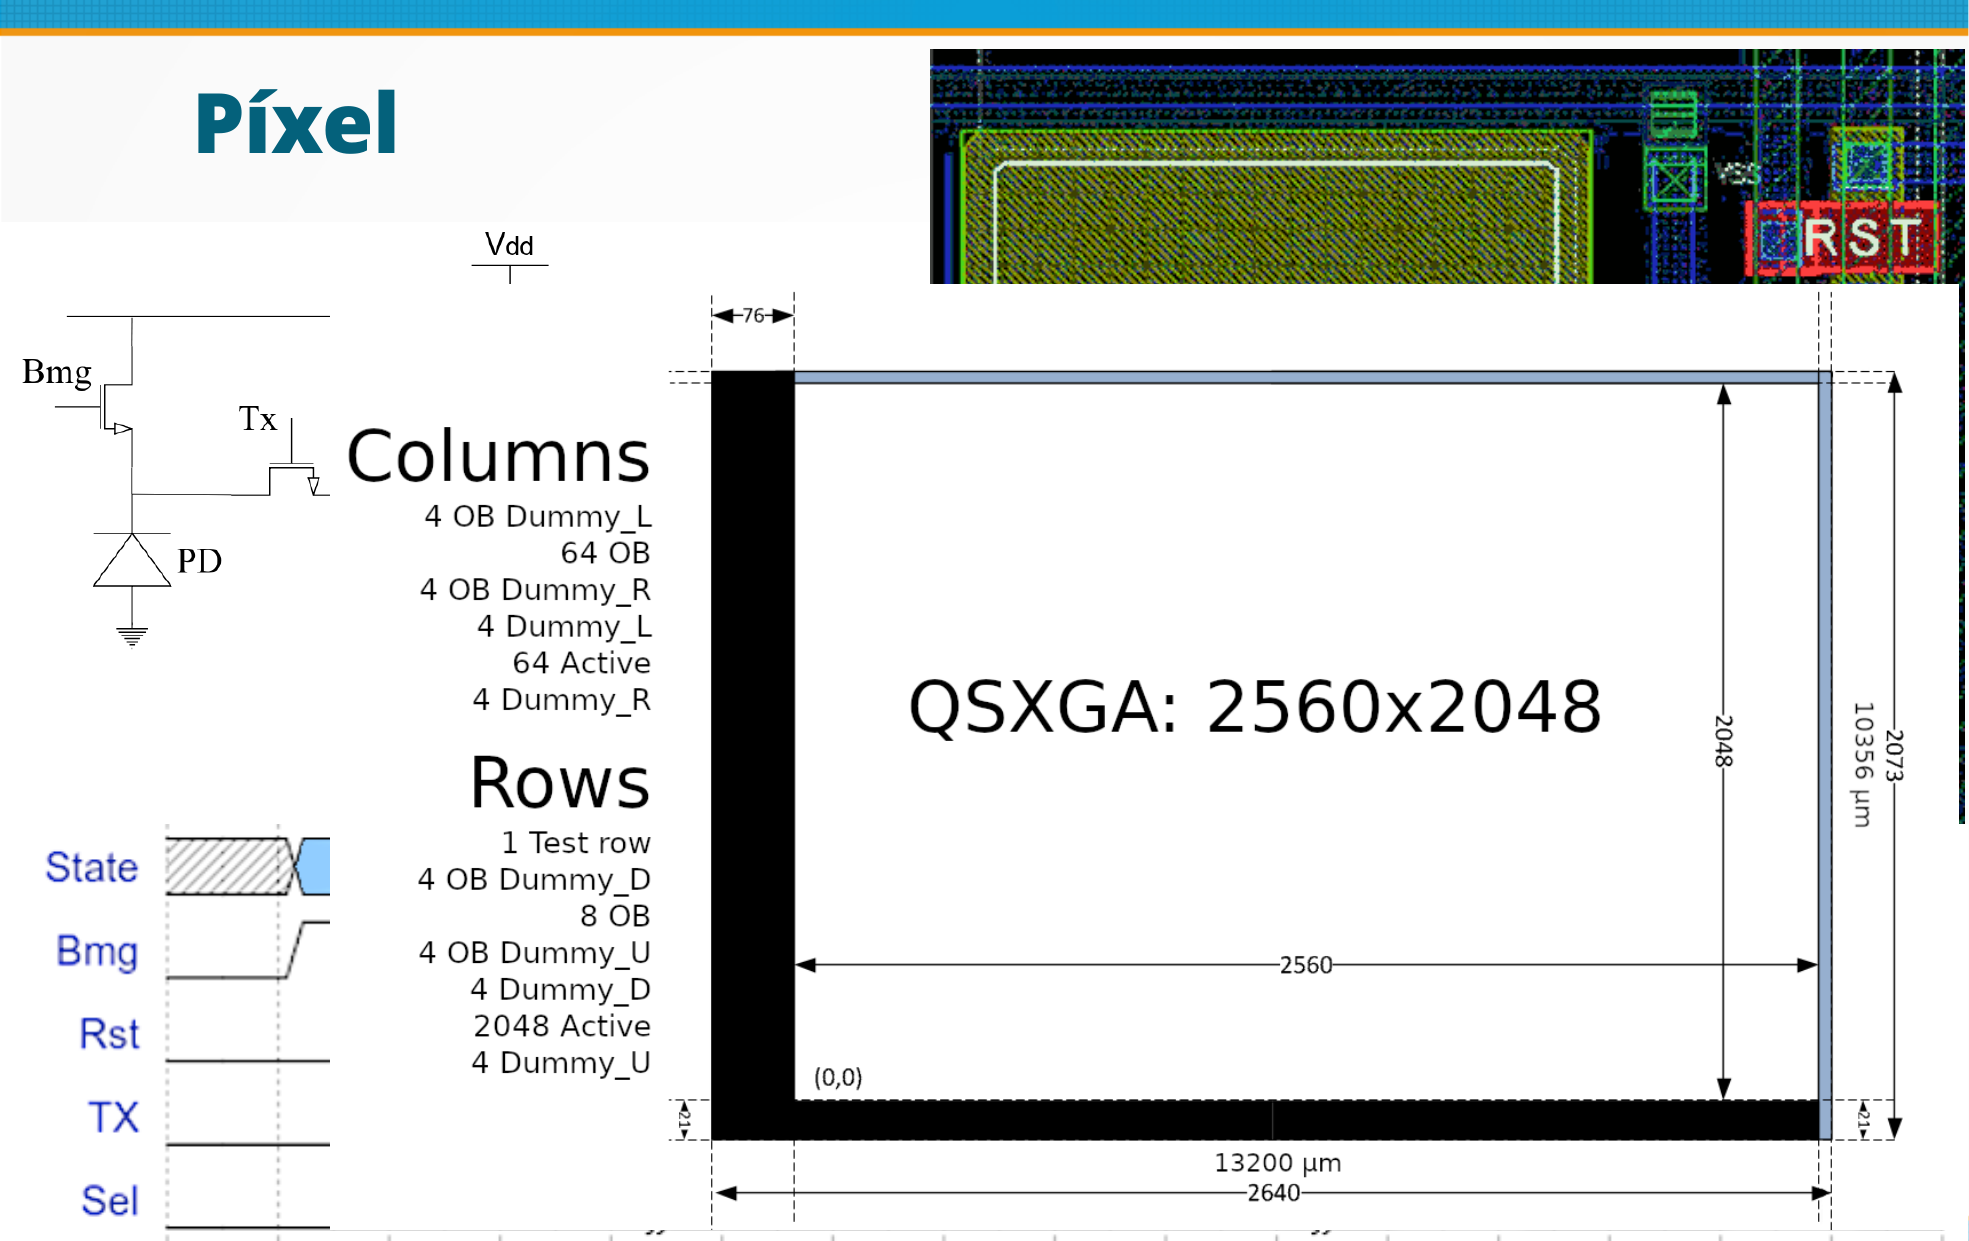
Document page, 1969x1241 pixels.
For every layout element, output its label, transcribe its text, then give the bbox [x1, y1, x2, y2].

picture [0, 0, 1969, 1241]
subtitle Píxel [128, 63, 466, 181]
